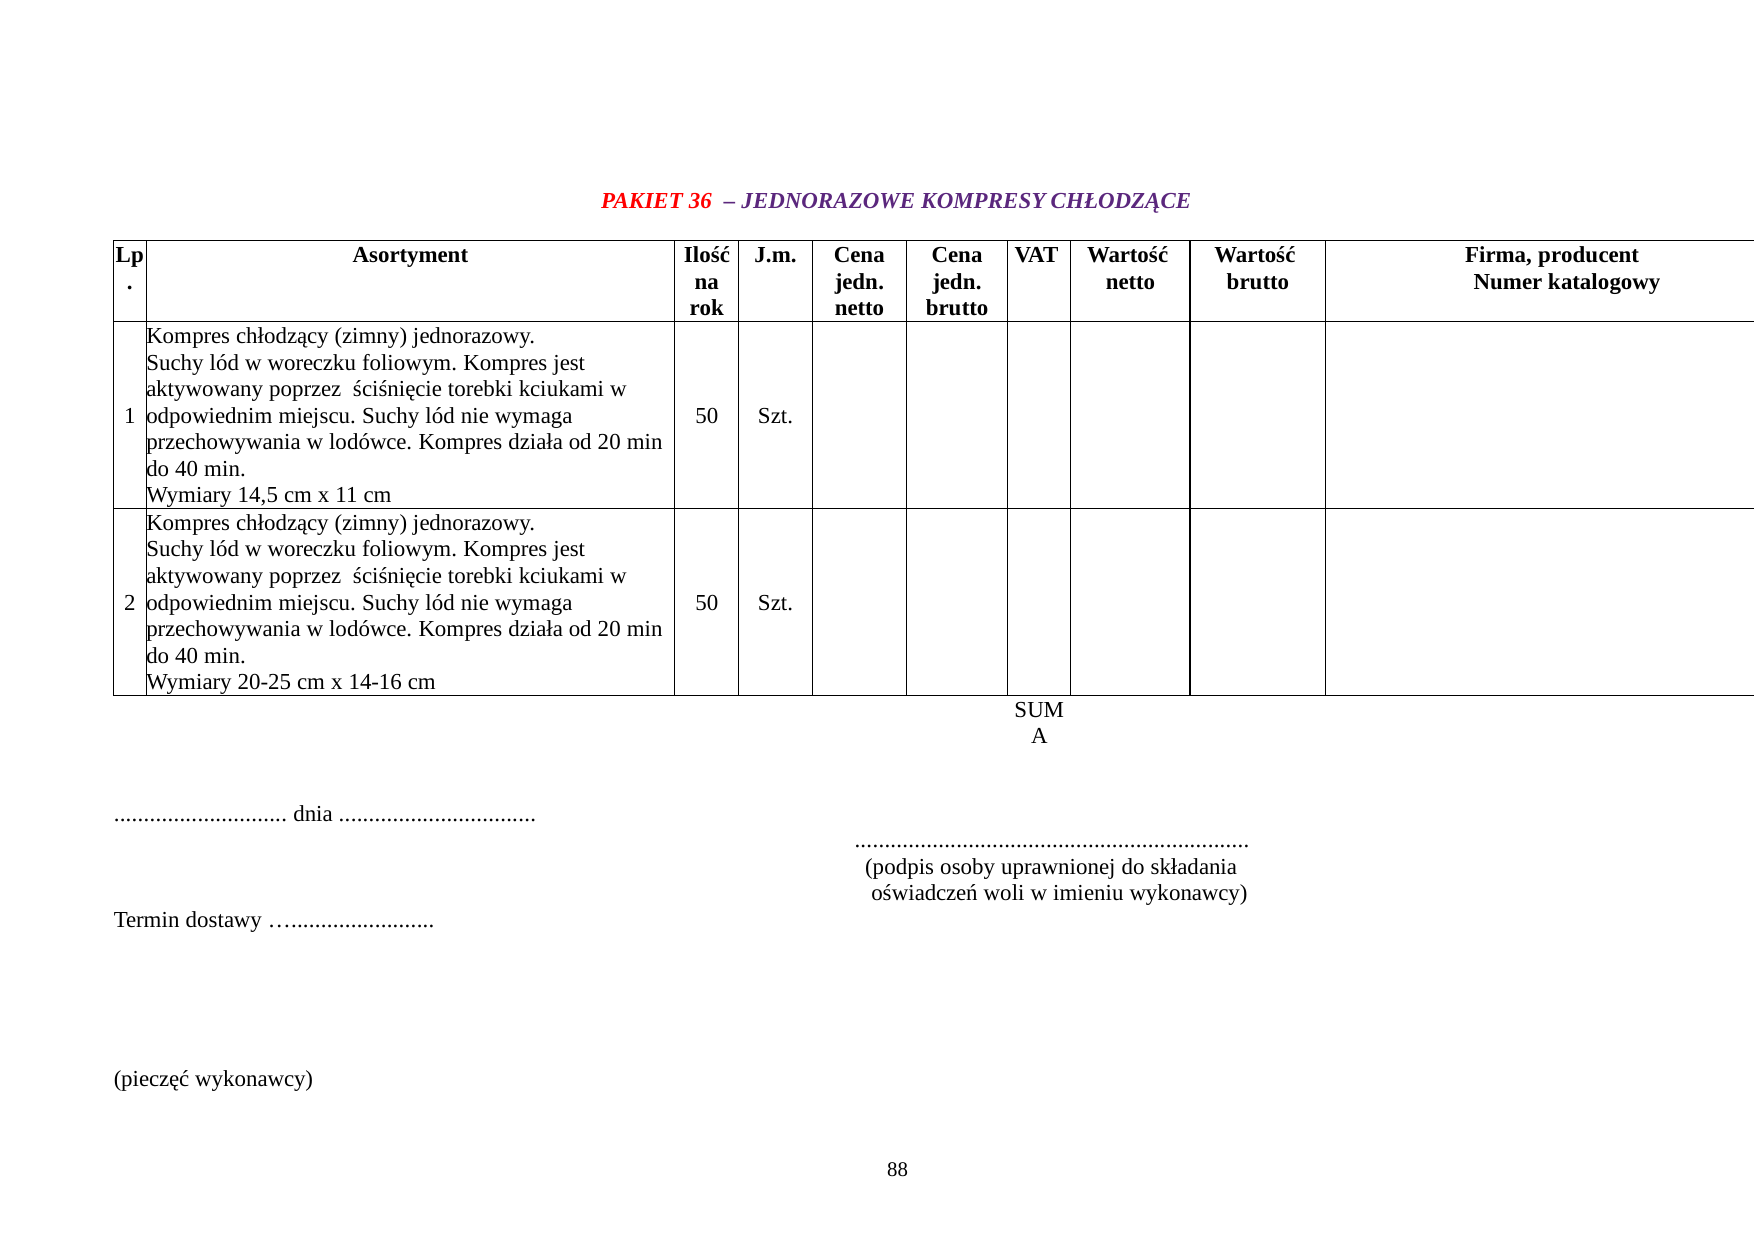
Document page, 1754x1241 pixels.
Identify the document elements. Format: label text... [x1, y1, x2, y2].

table_cell [1071, 509, 1189, 695]
table_cell [1326, 322, 1754, 508]
table_cell [906, 749, 1007, 775]
table_header Wartość netto [1071, 241, 1189, 321]
table_cell [907, 322, 1007, 508]
table_cell [1606, 696, 1610, 749]
table_cell [1652, 696, 1656, 749]
table_cell [906, 696, 1007, 749]
table_cell [1008, 322, 1070, 508]
table_header Cena jedn. netto [813, 241, 906, 321]
table_cell [1598, 696, 1602, 749]
table_cell [1610, 749, 1614, 775]
table_cell [1631, 696, 1635, 749]
table_header Lp. [114, 241, 146, 321]
table_cell [114, 696, 146, 749]
table_cell [1656, 749, 1660, 775]
table_cell 1 [114, 322, 146, 508]
table_cell [1660, 696, 1664, 749]
table_cell [1623, 749, 1627, 775]
table_cell [1325, 749, 1589, 775]
table_cell [1635, 749, 1639, 775]
table_cell [1677, 696, 1681, 749]
table_cell [1593, 749, 1597, 775]
table_cell [1656, 696, 1660, 749]
table_cell [1606, 749, 1610, 775]
table_cell [739, 696, 812, 749]
table_cell [1631, 749, 1635, 775]
table_cell Szt. [739, 322, 812, 508]
table_cell [1008, 749, 1071, 775]
table_cell 50 [675, 509, 738, 695]
table_cell Kompres chłodzący (zimny) jednorazowy. Suchy lód w woreczku foliowym. Kompres jest aktywowany poprzez ściśnięcie torebki kciukami w odpowiednim miejscu. Suchy lód nie wymaga przechowywania w lodówce. Kompres działa od 20 min do 40 min. Wymiary 20-25 cm x 14-16 cm [147, 509, 674, 695]
table_cell [1623, 696, 1627, 749]
table_cell [1190, 749, 1325, 775]
table_cell [813, 322, 906, 508]
table_cell [675, 696, 739, 749]
table_cell [1639, 749, 1643, 775]
table_cell [1648, 696, 1652, 749]
table_header Firma, producent Numer katalogowy [1326, 241, 1754, 321]
text ............................. dnia ................................. [113, 799, 1681, 826]
table_cell [739, 749, 812, 775]
table_header Wartość brutto [1191, 241, 1325, 321]
table_cell [1598, 749, 1602, 775]
table_cell Szt. [739, 509, 812, 695]
table_cell [1668, 749, 1672, 775]
table_cell [1071, 749, 1190, 775]
table_cell [1191, 322, 1325, 508]
table_cell [1071, 696, 1190, 749]
table_cell [1190, 696, 1325, 749]
table_cell [1683, 696, 1754, 749]
table_cell [1071, 322, 1189, 508]
table_cell [1683, 749, 1754, 775]
table_header Cena jedn. brutto [907, 241, 1007, 321]
table_cell [1191, 509, 1325, 695]
table_cell [1673, 696, 1677, 749]
table_cell [812, 696, 906, 749]
table_cell [1614, 696, 1618, 749]
table_header Ilość na rok [675, 241, 738, 321]
table_cell [1677, 749, 1681, 775]
table_cell [1593, 696, 1597, 749]
table_cell [1602, 696, 1606, 749]
table_cell [1664, 749, 1668, 775]
subtitle PAKIET 36 – JEDNORAZOWE KOMPRESY CHŁODZĄCE [113, 187, 1681, 213]
text (pieczęć wykonawcy) [113, 1065, 1681, 1091]
table_cell [1627, 749, 1631, 775]
table_cell Kompres chłodzący (zimny) jednorazowy. Suchy lód w woreczku foliowym. Kompres jest aktywowany poprzez ściśnięcie torebki kciukami w odpowiednim miejscu. Suchy lód nie wymaga przechowywania w lodówce. Kompres działa od 20 min do 40 min. Wymiary 14,5 cm x 11 cm [147, 322, 674, 508]
table_cell 2 [114, 509, 146, 695]
table_cell [1660, 749, 1664, 775]
table_header J.m. [739, 241, 812, 321]
table_cell [675, 749, 739, 775]
table_cell [1643, 749, 1647, 775]
table_cell [1643, 696, 1647, 749]
table_header Asortyment [147, 241, 674, 321]
text Termin dostawy …........................ [113, 906, 1681, 932]
table_cell [1610, 696, 1614, 749]
table_cell [1627, 696, 1631, 749]
table_cell [1008, 509, 1070, 695]
table_cell [907, 509, 1007, 695]
table_cell [813, 509, 906, 695]
table_cell [1639, 696, 1643, 749]
table_cell [1668, 696, 1672, 749]
table_cell [1635, 696, 1639, 749]
table_cell [812, 749, 906, 775]
table_cell [1652, 749, 1656, 775]
table_cell [1664, 696, 1668, 749]
table_cell [1618, 749, 1622, 775]
table_cell [1589, 749, 1593, 775]
table_cell [146, 696, 674, 749]
table_cell [146, 749, 674, 775]
text .................................................................. [113, 826, 1681, 853]
table_cell [1614, 749, 1618, 775]
table_header VAT [1008, 241, 1070, 321]
table_cell [1602, 749, 1606, 775]
table_cell [1618, 696, 1622, 749]
text oświadczeń woli w imieniu wykonawcy) [703, 879, 1681, 906]
text (podpis osoby uprawnionej do składania [630, 853, 1681, 879]
table_cell SUMA [1008, 696, 1071, 749]
table_cell [114, 749, 146, 775]
table_cell [1589, 696, 1593, 749]
table_cell [1325, 696, 1589, 749]
table_cell [1673, 749, 1677, 775]
table_cell [1326, 509, 1754, 695]
table_cell [1648, 749, 1652, 775]
table_cell 50 [675, 322, 738, 508]
